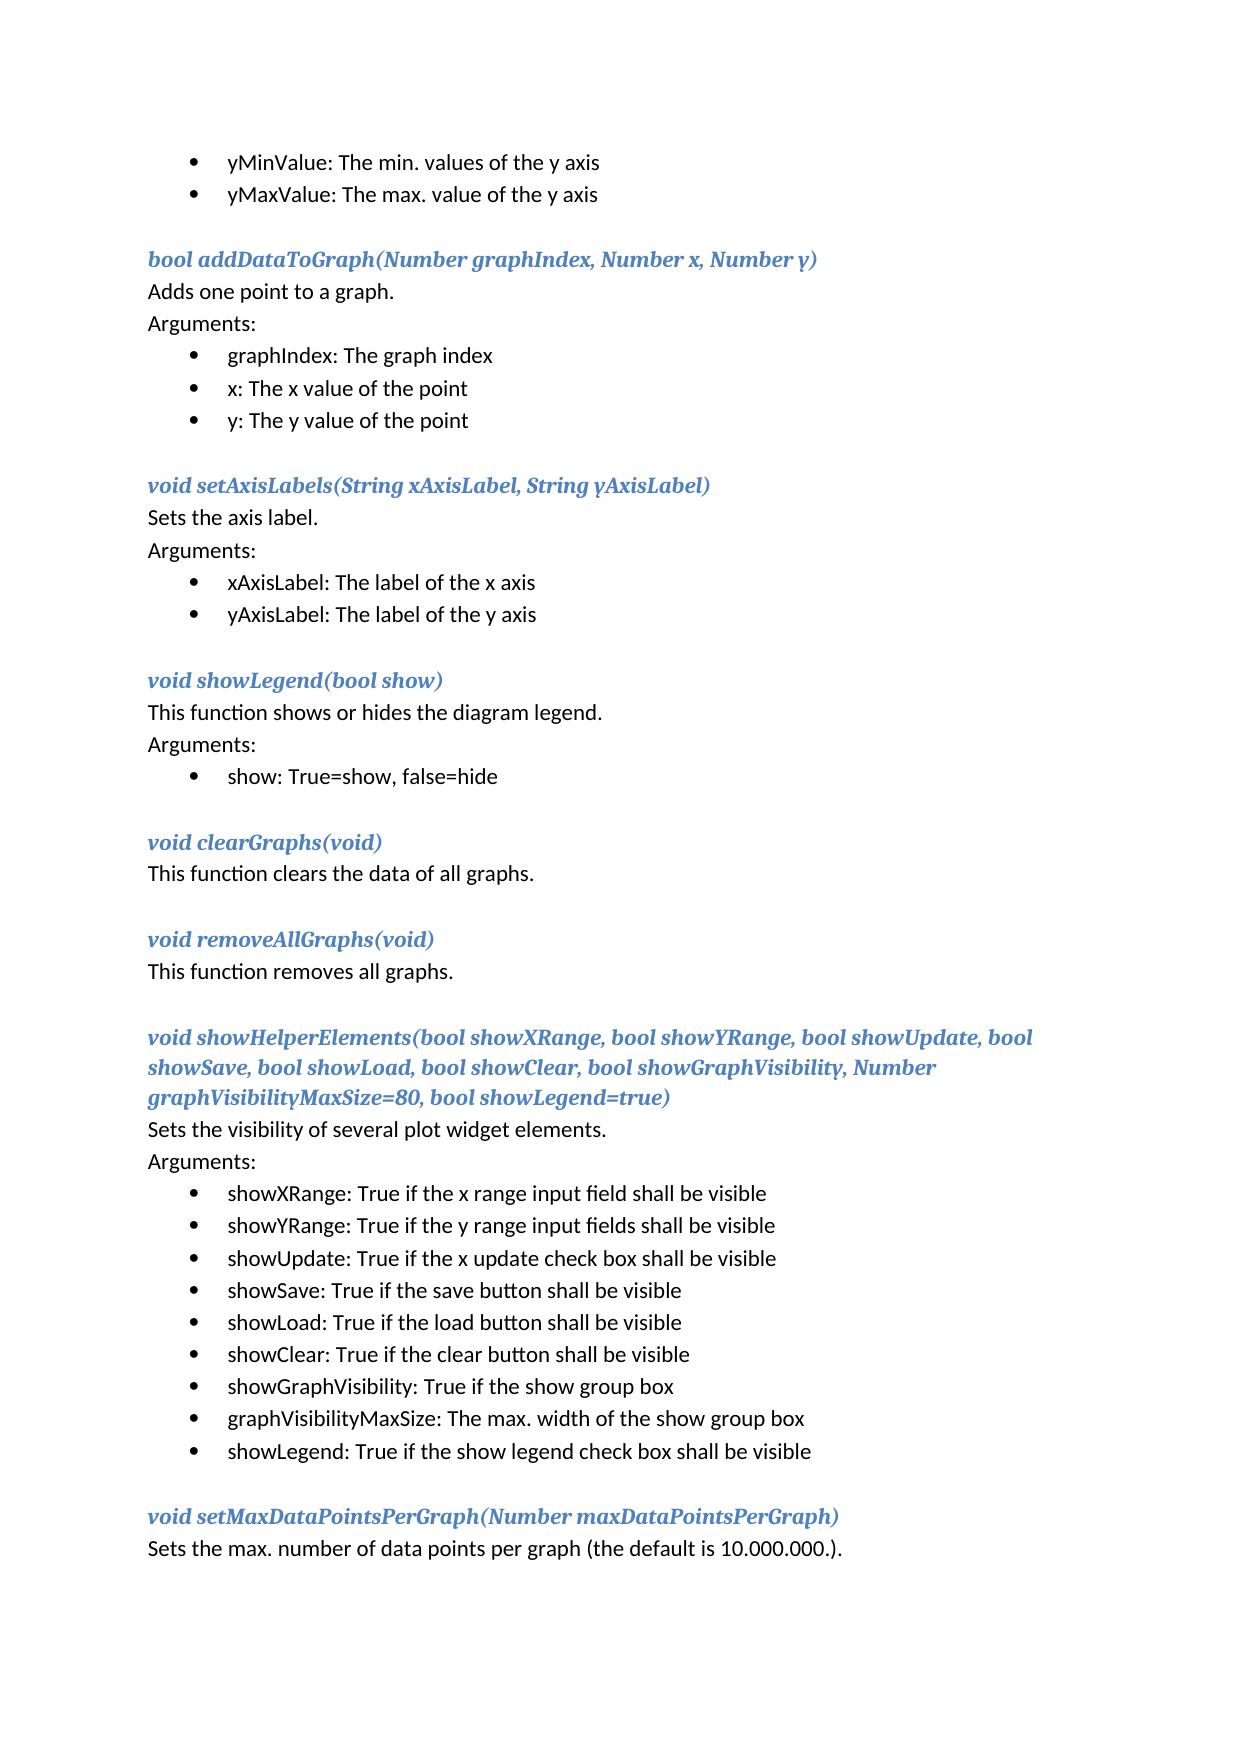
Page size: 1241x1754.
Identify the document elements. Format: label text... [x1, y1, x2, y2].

subtitle bool addDataToGraph(Number graphIndex, Number x, Number y) [148, 247, 1093, 273]
list showUpdate: True if the x update check box shall be visible [190, 1244, 1093, 1272]
list showXRange: True if the x range input field shall be visible [190, 1179, 1093, 1207]
list yMaxValue: The max. value of the y axis [190, 180, 1093, 208]
list y: The y value of the point [190, 406, 1093, 434]
text This function shows or hides the diagram legend. [148, 698, 1093, 726]
list showLegend: True if the show legend check box shall be visible [190, 1437, 1093, 1465]
text Sets the axis label. [148, 503, 1093, 532]
text Sets the max. number of data points per graph (the default is 10.000.000.). [148, 1534, 1093, 1562]
list xAxisLabel: The label of the x axis [190, 568, 1093, 596]
subtitle void clearGraphs(void) [148, 829, 1093, 856]
text Arguments: [148, 1147, 1093, 1175]
text This function removes all graphs. [148, 957, 1093, 985]
list showYRange: True if the y range input fields shall be visible [190, 1211, 1093, 1239]
text Arguments: [148, 730, 1093, 758]
list show: True=show, false=hide [190, 762, 1093, 790]
list graphIndex: The graph index [190, 342, 1093, 370]
text Arguments: [148, 309, 1093, 337]
text Adds one point to a graph. [148, 277, 1093, 305]
text This function clears the data of all graphs. [148, 859, 1093, 887]
subtitle void removeAllGraphs(void) [148, 927, 1093, 953]
list yAxisLabel: The label of the y axis [190, 600, 1093, 628]
subtitle void showLegend(bool show) [148, 667, 1093, 694]
text Sets the visibility of several plot widget elements. [148, 1115, 1093, 1143]
list showClear: True if the clear button shall be visible [190, 1340, 1093, 1368]
list yMinValue: The min. values of the y axis [190, 148, 1093, 176]
list showSave: True if the save button shall be visible [190, 1276, 1093, 1304]
text Arguments: [148, 536, 1093, 564]
subtitle void showHelperElements(bool showXRange, bool showYRange, bool showUpdate, bool showSave, bool showLoad, bool showClear, bool showGraphVisibility, Number graphVisibilityMaxSize=80, bool showLegend=true) [148, 1024, 1093, 1111]
subtitle void setMaxDataPointsPerGraph(Number maxDataPointsPerGraph) [148, 1504, 1093, 1530]
list graphVisibilityMaxSize: The max. width of the show group box [190, 1404, 1093, 1433]
list x: The x value of the point [190, 374, 1093, 402]
subtitle void setAxisLabels(String xAxisLabel, String yAxisLabel) [148, 473, 1093, 500]
list showGraphVisibility: True if the show group box [190, 1372, 1093, 1400]
list showLoad: True if the load button shall be visible [190, 1308, 1093, 1336]
